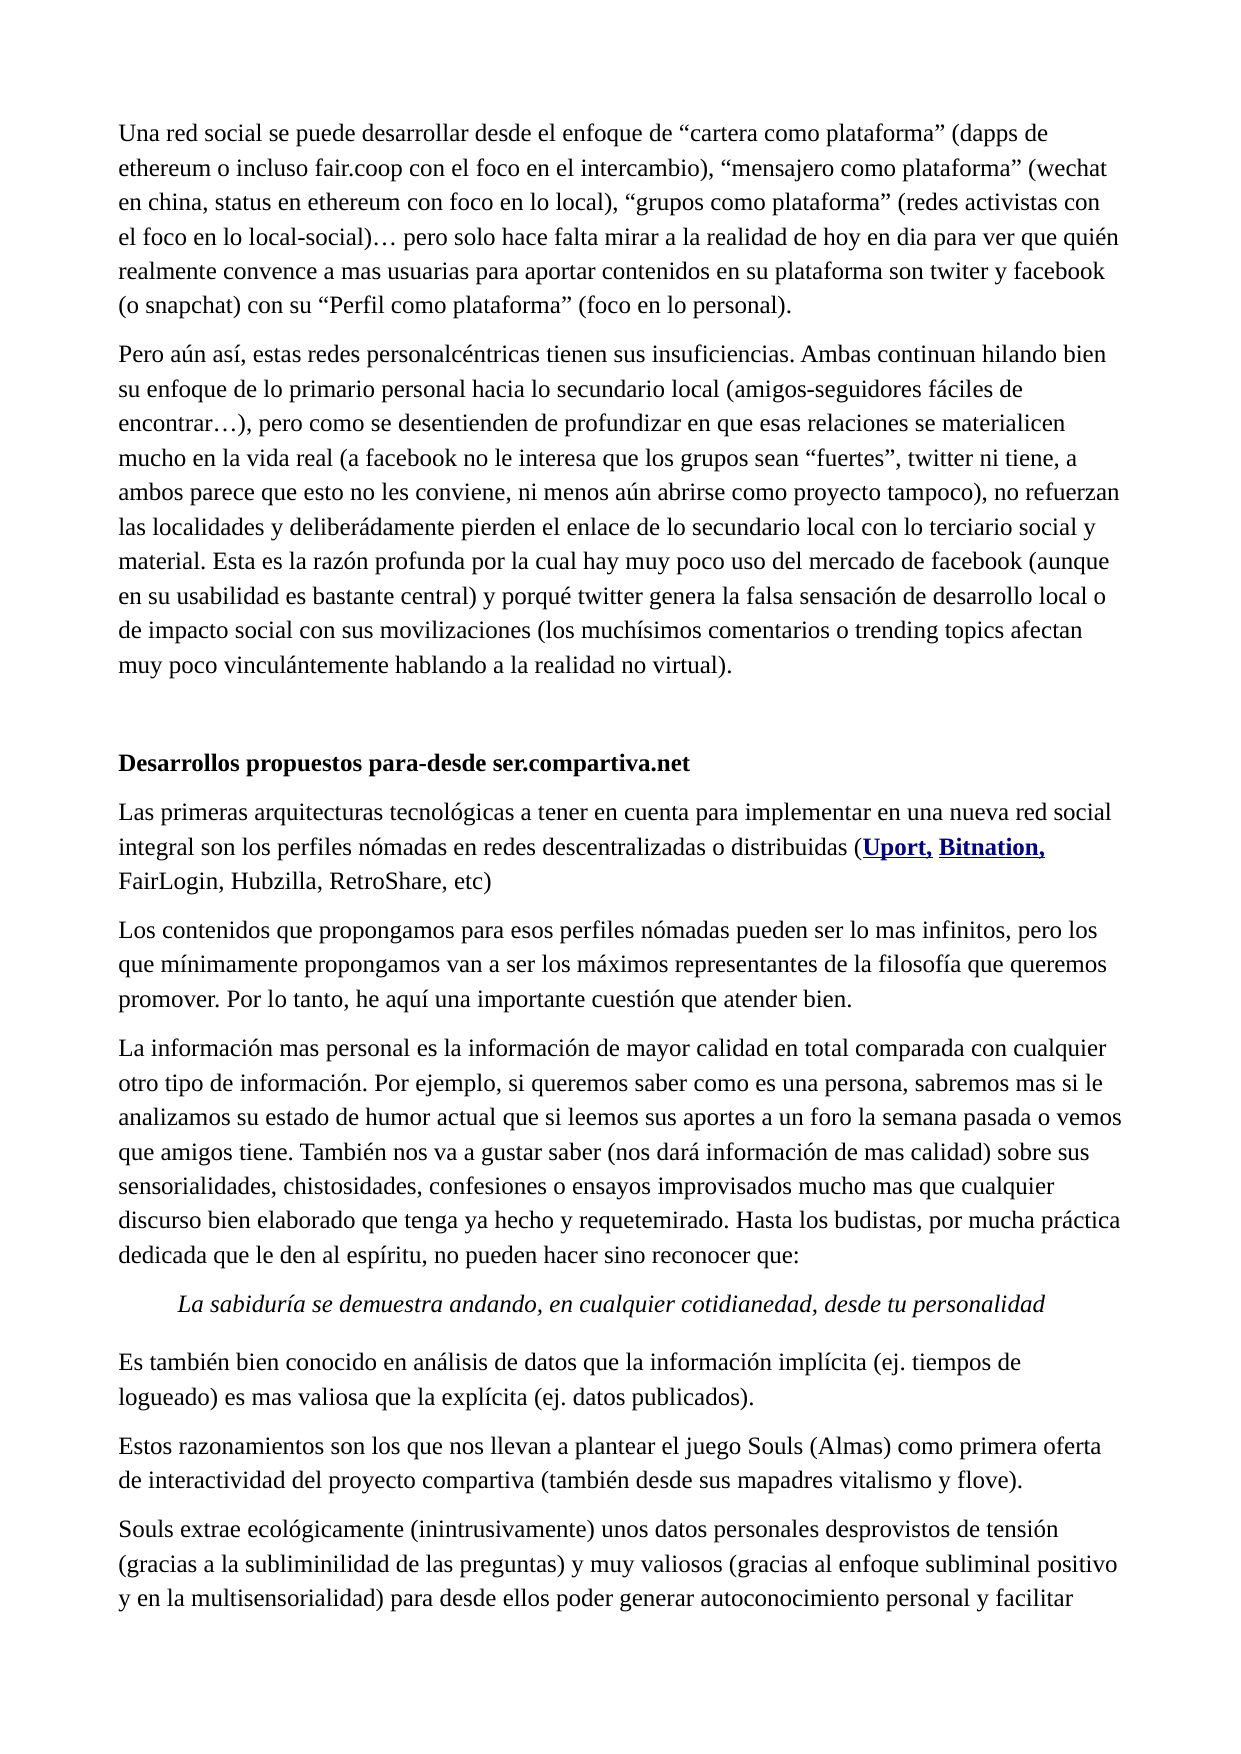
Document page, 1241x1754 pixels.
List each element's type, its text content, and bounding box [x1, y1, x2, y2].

text La sabiduría se demuestra andando, en cualquier cotidianedad, desde tu personalidad [177, 1289, 1063, 1318]
text Es también bien conocido en análisis de datos que la información implícita (ej. tiempos de logueado) es mas valiosa que la explícita (ej. datos publicados). [118, 1347, 1122, 1411]
text Desarrollos propuestos para-desde ser.compartiva.net [118, 748, 1122, 777]
text La información mas personal es la información de mayor calidad en total comparada con cualquier otro tipo de información. Por ejemplo, si queremos saber como es una persona, sabremos mas si le analizamos su estado de humor actual que si leemos sus aportes a un foro la semana pasada o vemos que amigos tiene. También nos va a gustar saber (nos dará información de mas calidad) sobre sus sensorialidades, chistosidades, confesiones o ensayos improvisados mucho mas que cualquier discurso bien elaborado que tenga ya hecho y requetemirado. Hasta los budistas, por mucha práctica dedicada que le den al espíritu, no pueden hacer sino reconocer que: [118, 1033, 1122, 1269]
text Pero aún así, estas redes personalcéntricas tienen sus insuficiencias. Ambas continuan hilando bien su enfoque de lo primario personal hacia lo secundario local (amigos-seguidores fáciles de encontrar…), pero como se desentienden de profundizar en que esas relaciones se materialicen mucho en la vida real (a facebook no le interesa que los grupos sean “fuertes”, twitter ni tiene, a ambos parece que esto no les conviene, ni menos aún abrirse como proyecto tampoco), no refuerzan las localidades y deliberádamente pierden el enlace de lo secundario local con lo terciario social y material. Esta es la razón profunda por la cual hay muy poco uso del mercado de facebook (aunque en su usabilidad es bastante central) y porqué twitter genera la falsa sensación de desarrollo local o de impacto social con sus movilizaciones (los muchísimos comentarios o trending topics afectan muy poco vinculántemente hablando a la realidad no virtual). [118, 339, 1122, 679]
text Una red social se puede desarrollar desde el enfoque de “cartera como plataforma” (dapps de ethereum o incluso fair.coop con el foco en el intercambio), “mensajero como plataforma” (wechat en china, status en ethereum con foco en lo local), “grupos como plataforma” (redes activistas con el foco en lo local-social)… pero solo hace falta mirar a la realidad de hoy en dia para ver que quién realmente convence a mas usuarias para aportar contenidos en su plataforma son twiter y facebook (o snapchat) con su “Perfil como plataforma” (foco en lo personal). [118, 118, 1122, 319]
text Estos razonamientos son los que nos llevan a plantear el juego Souls (Almas) como primera oferta de interactividad del proyecto compartiva (también desde sus mapadres vitalismo y flove). [118, 1431, 1122, 1494]
text Souls extrae ecológicamente (inintrusivamente) unos datos personales desprovistos de tensión (gracias a la subliminilidad de las preguntas) y muy valiosos (gracias al enfoque subliminal positivo y en la multisensorialidad) para desde ellos poder generar autoconocimiento personal y facilitar [118, 1514, 1122, 1612]
text Los contenidos que propongamos para esos perfiles nómadas pueden ser lo mas infinitos, pero los que mínimamente propongamos van a ser los máximos representantes de la filosofía que queremos promover. Por lo tanto, he aquí una importante cuestión que atender bien. [118, 915, 1122, 1013]
text Las primeras arquitecturas tecnológicas a tener en cuenta para implementar en una nueva red social integral son los perfiles nómadas en redes descentralizadas o distribuidas (Uport, Bitnation, FairLogin, Hubzilla, RetroShare, etc) [118, 797, 1122, 895]
